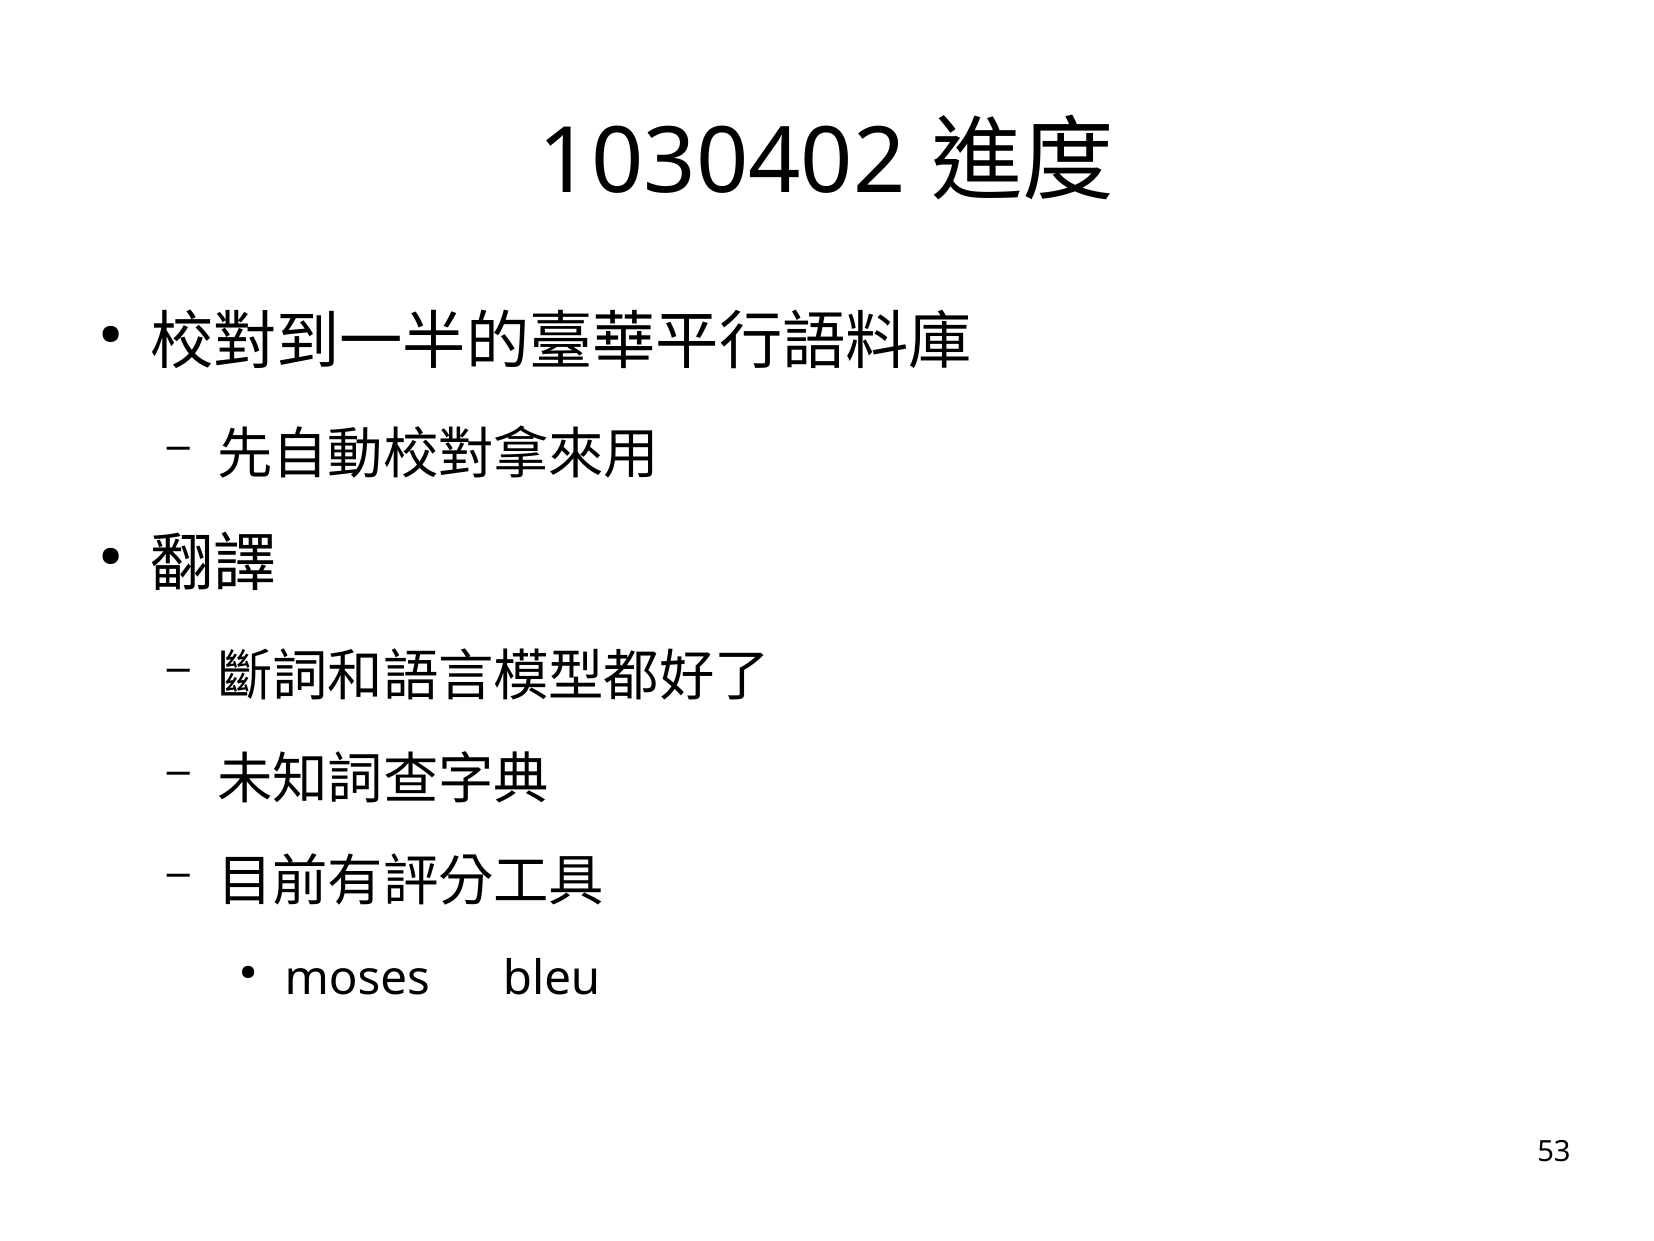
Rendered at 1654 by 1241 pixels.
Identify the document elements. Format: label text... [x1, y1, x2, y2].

title 1030402進度 [82, 49, 1571, 257]
list 校對到一半的臺華平行語料庫 先自動校對拿來用 翻譯 斷詞和語言模型都好了 未知詞查字典 目前有評分工具 moses bleu [82, 290, 1538, 1010]
